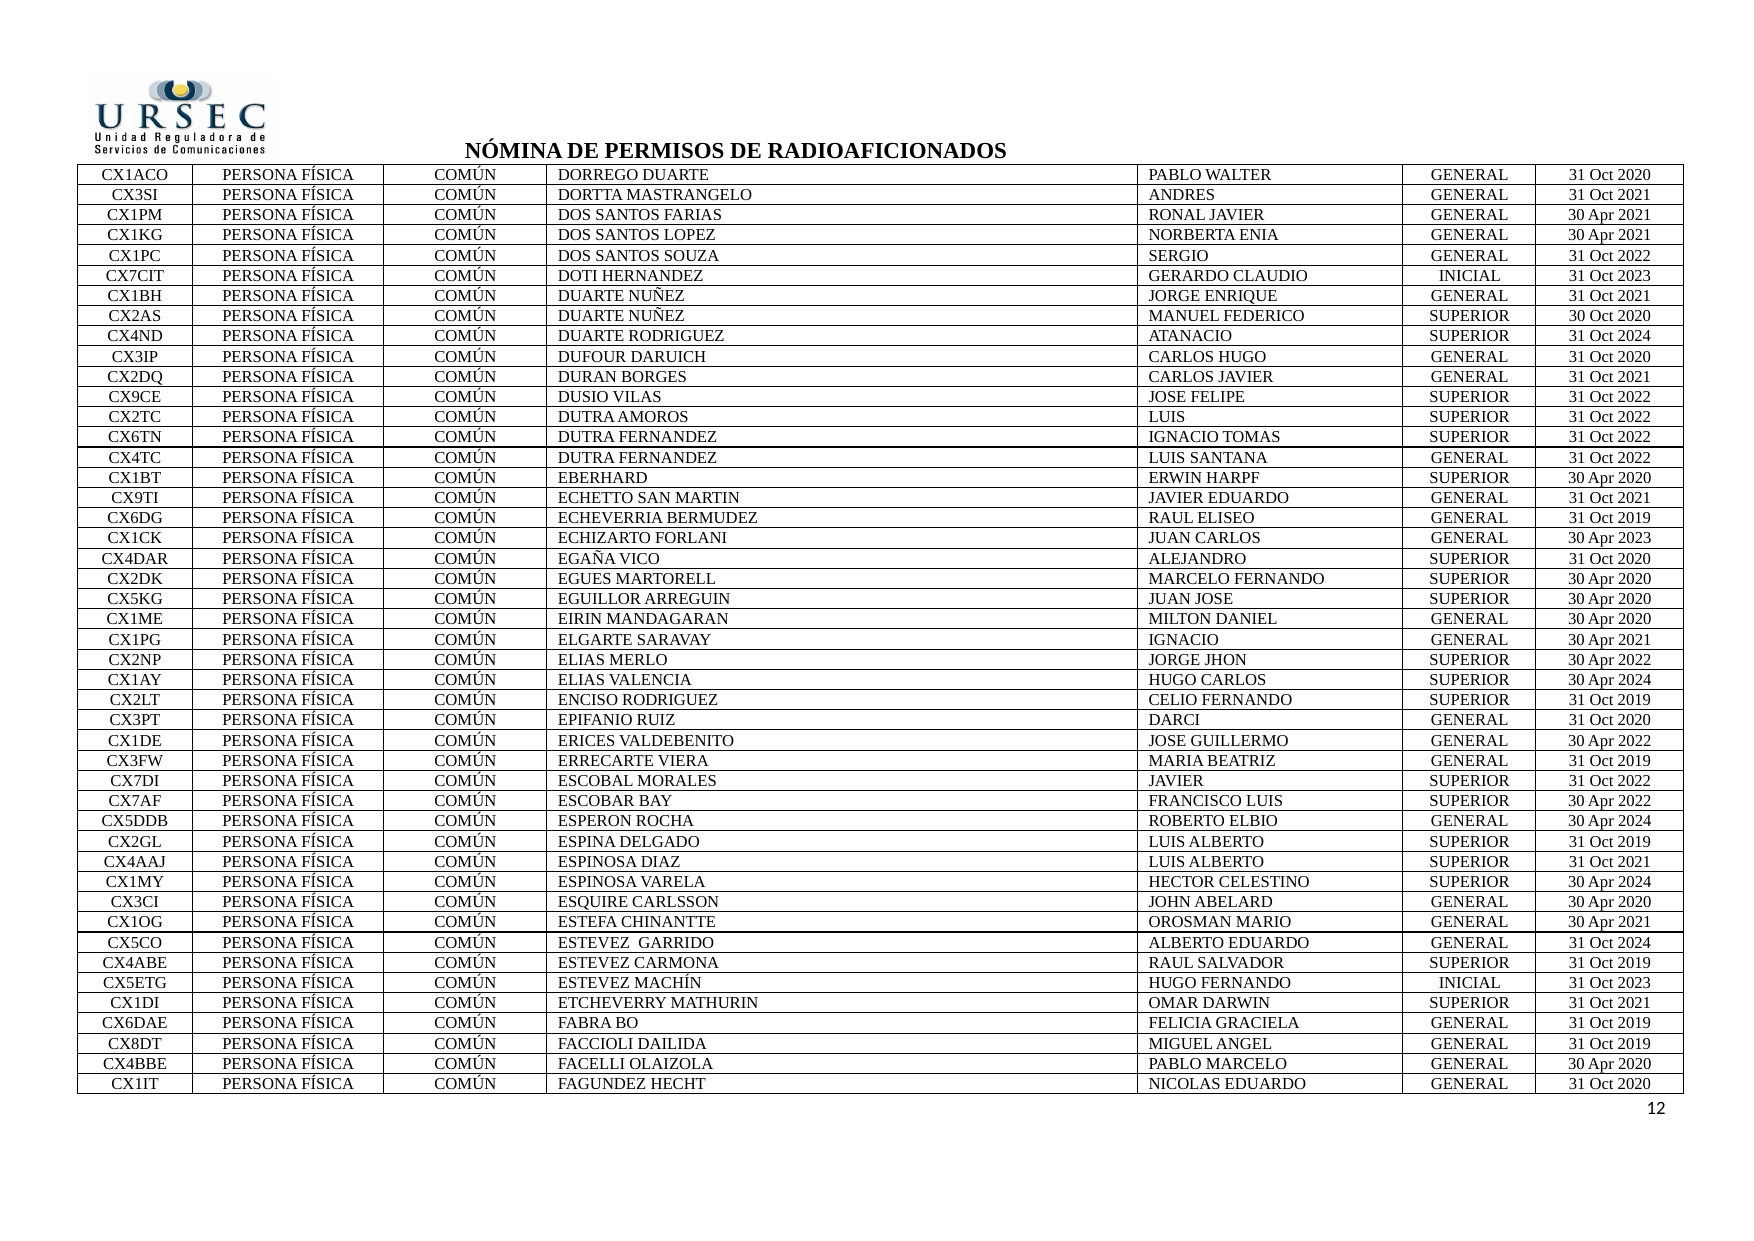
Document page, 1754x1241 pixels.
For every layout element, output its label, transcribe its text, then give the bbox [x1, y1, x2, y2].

table_cell LUIS SANTANA [1138, 448, 1402, 467]
table_cell GENERAL [1403, 225, 1535, 244]
table_cell CX9TI [78, 488, 192, 507]
table_cell ROBERTO ELBIO [1138, 811, 1402, 830]
table_cell COMÚN [384, 225, 546, 244]
table_cell PERSONA FÍSICA [193, 953, 383, 972]
table_cell JOHN ABELARD [1138, 892, 1402, 911]
table_cell GENERAL [1403, 892, 1535, 911]
table_cell CX6TN [78, 427, 192, 446]
table_cell PERSONA FÍSICA [193, 710, 383, 729]
table_cell PERSONA FÍSICA [193, 549, 383, 568]
table_cell NORBERTA ENIA [1138, 225, 1402, 244]
table_cell GENERAL [1403, 609, 1535, 628]
table_cell DORREGO DUARTE [547, 165, 1137, 184]
table_cell 31 Oct 2023 [1536, 266, 1683, 285]
table_cell CELIO FERNANDO [1138, 690, 1402, 709]
table_cell 31 Oct 2020 [1536, 710, 1683, 729]
table_cell COMÚN [384, 730, 546, 749]
table_cell ECHETTO SAN MARTIN [547, 488, 1137, 507]
table_cell COMÚN [384, 933, 546, 952]
table_cell PERSONA FÍSICA [193, 488, 383, 507]
table_cell PERSONA FÍSICA [193, 448, 383, 467]
table_cell GENERAL [1403, 710, 1535, 729]
table_cell GENERAL [1403, 488, 1535, 507]
table_cell PERSONA FÍSICA [193, 629, 383, 648]
table_cell ERWIN HARPF [1138, 468, 1402, 487]
table_cell ESPINOSA DIAZ [547, 852, 1137, 871]
table_cell PERSONA FÍSICA [193, 690, 383, 709]
table_cell COMÚN [384, 448, 546, 467]
table_cell 30 Apr 2021 [1536, 205, 1683, 224]
table_cell RAUL SALVADOR [1138, 953, 1402, 972]
table_cell 31 Oct 2020 [1536, 346, 1683, 366]
table_cell COMÚN [384, 165, 546, 184]
table_cell GENERAL [1403, 346, 1535, 366]
table_cell SERGIO [1138, 245, 1402, 264]
table_cell GENERAL [1403, 751, 1535, 770]
table_cell CX4ND [78, 326, 192, 345]
table_cell 30 Apr 2020 [1536, 1054, 1683, 1073]
table_cell PERSONA FÍSICA [193, 751, 383, 770]
table_cell COMÚN [384, 791, 546, 810]
table_cell GENERAL [1403, 245, 1535, 264]
table_cell SUPERIOR [1403, 690, 1535, 709]
table_cell JUAN JOSE [1138, 589, 1402, 608]
table_cell CX2TC [78, 407, 192, 426]
table_cell 30 Apr 2024 [1536, 872, 1683, 891]
table_cell DORTTA MASTRANGELO [547, 185, 1137, 204]
table_cell 31 Oct 2020 [1536, 549, 1683, 568]
table_cell PERSONA FÍSICA [193, 589, 383, 608]
picture [88, 75, 277, 159]
table_cell ESTEFA CHINANTTE [547, 912, 1137, 931]
table_cell CARLOS HUGO [1138, 346, 1402, 366]
table_cell 31 Oct 2021 [1536, 488, 1683, 507]
table_cell COMÚN [384, 892, 546, 911]
table_cell ESPINOSA VARELA [547, 872, 1137, 891]
table_cell 30 Apr 2022 [1536, 650, 1683, 669]
table_cell ERICES VALDEBENITO [547, 730, 1137, 749]
table_cell SUPERIOR [1403, 569, 1535, 588]
table_cell PERSONA FÍSICA [193, 407, 383, 426]
table_cell ECHIZARTO FORLANI [547, 528, 1137, 547]
table_cell COMÚN [384, 710, 546, 729]
table_cell CX1ACO [78, 165, 192, 184]
table_cell MIGUEL ANGEL [1138, 1034, 1402, 1053]
table_cell COMÚN [384, 912, 546, 931]
table_cell COMÚN [384, 407, 546, 426]
table_cell INICIAL [1403, 973, 1535, 992]
table_cell PERSONA FÍSICA [193, 427, 383, 446]
table_cell INICIAL [1403, 266, 1535, 285]
table_cell FELICIA GRACIELA [1138, 1013, 1402, 1032]
table_cell 31 Oct 2021 [1536, 286, 1683, 305]
table_cell 31 Oct 2024 [1536, 933, 1683, 952]
table_cell CX5ETG [78, 973, 192, 992]
table_cell PERSONA FÍSICA [193, 508, 383, 527]
table_cell SUPERIOR [1403, 306, 1535, 325]
table_cell COMÚN [384, 185, 546, 204]
table_cell COMÚN [384, 831, 546, 851]
table_cell GENERAL [1403, 912, 1535, 931]
table_cell SUPERIOR [1403, 387, 1535, 406]
table_cell JAVIER EDUARDO [1138, 488, 1402, 507]
table_cell CX1DE [78, 730, 192, 749]
table_cell COMÚN [384, 528, 546, 547]
table_cell CX2GL [78, 831, 192, 851]
table_cell DURAN BORGES [547, 367, 1137, 386]
table_cell RAUL ELISEO [1138, 508, 1402, 527]
table_cell GENERAL [1403, 1034, 1535, 1053]
table_cell SUPERIOR [1403, 407, 1535, 426]
table_cell 31 Oct 2019 [1536, 953, 1683, 972]
table_cell PERSONA FÍSICA [193, 609, 383, 628]
table_cell 30 Apr 2024 [1536, 670, 1683, 689]
table_cell DUARTE NUÑEZ [547, 286, 1137, 305]
table_cell CX7DI [78, 771, 192, 790]
table_cell 31 Oct 2021 [1536, 367, 1683, 386]
table_cell PERSONA FÍSICA [193, 852, 383, 871]
table_cell ESCOBAR BAY [547, 791, 1137, 810]
table_cell JUAN CARLOS [1138, 528, 1402, 547]
table_cell DUARTE NUÑEZ [547, 306, 1137, 325]
table_cell 30 Apr 2024 [1536, 811, 1683, 830]
table_cell CX5KG [78, 589, 192, 608]
table_cell CARLOS JAVIER [1138, 367, 1402, 386]
table_cell PERSONA FÍSICA [193, 367, 383, 386]
table_cell CX4AAJ [78, 852, 192, 871]
table_cell SUPERIOR [1403, 326, 1535, 345]
table_cell CX7CIT [78, 266, 192, 285]
table_cell CX1OG [78, 912, 192, 931]
table_cell 31 Oct 2022 [1536, 387, 1683, 406]
table_cell PERSONA FÍSICA [193, 973, 383, 992]
table_cell CX9CE [78, 387, 192, 406]
table_cell COMÚN [384, 650, 546, 669]
table_cell SUPERIOR [1403, 771, 1535, 790]
table_cell DUARTE RODRIGUEZ [547, 326, 1137, 345]
table_cell COMÚN [384, 488, 546, 507]
table_cell GENERAL [1403, 165, 1535, 184]
table_cell 30 Apr 2023 [1536, 528, 1683, 547]
table_cell 30 Apr 2021 [1536, 912, 1683, 931]
table_cell PERSONA FÍSICA [193, 1074, 383, 1093]
table_cell IGNACIO [1138, 629, 1402, 648]
table_cell PERSONA FÍSICA [193, 993, 383, 1012]
table_cell GENERAL [1403, 448, 1535, 467]
table_cell ESTEVEZ GARRIDO [547, 933, 1137, 952]
table_cell CX1MY [78, 872, 192, 891]
table_cell COMÚN [384, 629, 546, 648]
table_cell COMÚN [384, 266, 546, 285]
table_cell CX1IT [78, 1074, 192, 1093]
table_cell PERSONA FÍSICA [193, 670, 383, 689]
table_cell DUSIO VILAS [547, 387, 1137, 406]
table_cell COMÚN [384, 427, 546, 446]
table_cell COMÚN [384, 589, 546, 608]
table_cell HECTOR CELESTINO [1138, 872, 1402, 891]
table_cell OROSMAN MARIO [1138, 912, 1402, 931]
table_cell PERSONA FÍSICA [193, 468, 383, 487]
table_cell EIRIN MANDAGARAN [547, 609, 1137, 628]
table_cell 31 Oct 2019 [1536, 1034, 1683, 1053]
table_cell GENERAL [1403, 1054, 1535, 1073]
table_cell PERSONA FÍSICA [193, 1054, 383, 1073]
table_cell CX3PT [78, 710, 192, 729]
table_cell CX6DAE [78, 1013, 192, 1032]
table_cell COMÚN [384, 326, 546, 345]
table_cell PERSONA FÍSICA [193, 730, 383, 749]
table_cell PERSONA FÍSICA [193, 165, 383, 184]
table_cell COMÚN [384, 973, 546, 992]
table_cell ESTEVEZ MACHÍN [547, 973, 1137, 992]
table_cell FAGUNDEZ HECHT [547, 1074, 1137, 1093]
table_cell DARCI [1138, 710, 1402, 729]
table_cell CX1BH [78, 286, 192, 305]
table_cell GENERAL [1403, 1013, 1535, 1032]
table_cell 31 Oct 2022 [1536, 245, 1683, 264]
table_cell CX5CO [78, 933, 192, 952]
table_cell ANDRES [1138, 185, 1402, 204]
table_cell PERSONA FÍSICA [193, 1034, 383, 1053]
table_cell COMÚN [384, 852, 546, 871]
table_cell PERSONA FÍSICA [193, 225, 383, 244]
table_cell SUPERIOR [1403, 831, 1535, 851]
table_cell CX3CI [78, 892, 192, 911]
table_cell 30 Apr 2021 [1536, 629, 1683, 648]
table_cell CX1ME [78, 609, 192, 628]
table_cell SUPERIOR [1403, 993, 1535, 1012]
table_cell JORGE ENRIQUE [1138, 286, 1402, 305]
table_cell 30 Apr 2022 [1536, 791, 1683, 810]
table_cell PERSONA FÍSICA [193, 791, 383, 810]
table_cell DOS SANTOS FARIAS [547, 205, 1137, 224]
table_cell DUTRA FERNANDEZ [547, 448, 1137, 467]
table_cell SUPERIOR [1403, 549, 1535, 568]
table_cell COMÚN [384, 549, 546, 568]
table_cell FABRA BO [547, 1013, 1137, 1032]
table_cell COMÚN [384, 751, 546, 770]
table_cell PERSONA FÍSICA [193, 326, 383, 345]
table_cell CX5DDB [78, 811, 192, 830]
table_cell CX1PC [78, 245, 192, 264]
table_cell COMÚN [384, 569, 546, 588]
table_cell GENERAL [1403, 1074, 1535, 1093]
table_cell PERSONA FÍSICA [193, 569, 383, 588]
table_cell FACCIOLI DAILIDA [547, 1034, 1137, 1053]
table_cell PERSONA FÍSICA [193, 650, 383, 669]
table_cell CX1AY [78, 670, 192, 689]
table_cell SUPERIOR [1403, 791, 1535, 810]
table_cell DUTRA FERNANDEZ [547, 427, 1137, 446]
table_cell SUPERIOR [1403, 589, 1535, 608]
table_cell EBERHARD [547, 468, 1137, 487]
table_cell ESPERON ROCHA [547, 811, 1137, 830]
table_cell IGNACIO TOMAS [1138, 427, 1402, 446]
table_cell COMÚN [384, 1054, 546, 1073]
table_cell JAVIER [1138, 771, 1402, 790]
table_cell SUPERIOR [1403, 468, 1535, 487]
table_cell GENERAL [1403, 730, 1535, 749]
table_cell 30 Apr 2020 [1536, 569, 1683, 588]
table_cell DOTI HERNANDEZ [547, 266, 1137, 285]
table_cell 30 Apr 2021 [1536, 225, 1683, 244]
table_cell COMÚN [384, 205, 546, 224]
table_cell 30 Oct 2020 [1536, 306, 1683, 325]
table_cell PERSONA FÍSICA [193, 185, 383, 204]
table_cell SUPERIOR [1403, 670, 1535, 689]
table_cell LUIS [1138, 407, 1402, 426]
table_cell ERRECARTE VIERA [547, 751, 1137, 770]
table_cell 31 Oct 2020 [1536, 1074, 1683, 1093]
table_cell FACELLI OLAIZOLA [547, 1054, 1137, 1073]
table_cell GENERAL [1403, 367, 1535, 386]
table_cell PERSONA FÍSICA [193, 1013, 383, 1032]
table_cell COMÚN [384, 993, 546, 1012]
table_cell ESPINA DELGADO [547, 831, 1137, 851]
table_cell RONAL JAVIER [1138, 205, 1402, 224]
table_cell CX7AF [78, 791, 192, 810]
table_cell COMÚN [384, 306, 546, 325]
table_cell LUIS ALBERTO [1138, 831, 1402, 851]
table_cell COMÚN [384, 771, 546, 790]
table_cell HUGO CARLOS [1138, 670, 1402, 689]
table_cell CX8DT [78, 1034, 192, 1053]
table_cell COMÚN [384, 286, 546, 305]
table_cell SUPERIOR [1403, 872, 1535, 891]
table_cell COMÚN [384, 346, 546, 366]
table_cell PERSONA FÍSICA [193, 245, 383, 264]
table_cell 31 Oct 2019 [1536, 690, 1683, 709]
table_cell JORGE JHON [1138, 650, 1402, 669]
table_cell COMÚN [384, 1013, 546, 1032]
table_cell GENERAL [1403, 933, 1535, 952]
table_cell MARIA BEATRIZ [1138, 751, 1402, 770]
table_cell 31 Oct 2024 [1536, 326, 1683, 345]
table_cell 31 Oct 2022 [1536, 448, 1683, 467]
table_cell GENERAL [1403, 528, 1535, 547]
table_cell EGUES MARTORELL [547, 569, 1137, 588]
table_cell ATANACIO [1138, 326, 1402, 345]
table_cell 31 Oct 2019 [1536, 751, 1683, 770]
table_cell ALBERTO EDUARDO [1138, 933, 1402, 952]
table_cell 31 Oct 2022 [1536, 407, 1683, 426]
table_cell PABLO WALTER [1138, 165, 1402, 184]
table_cell DUTRA AMOROS [547, 407, 1137, 426]
table_cell 30 Apr 2022 [1536, 730, 1683, 749]
table_cell GENERAL [1403, 629, 1535, 648]
table_cell CX2LT [78, 690, 192, 709]
table_cell 31 Oct 2022 [1536, 771, 1683, 790]
table_cell CX1DI [78, 993, 192, 1012]
table_cell 31 Oct 2019 [1536, 508, 1683, 527]
table_cell GENERAL [1403, 185, 1535, 204]
table_cell ELIAS VALENCIA [547, 670, 1137, 689]
table_cell CX4TC [78, 448, 192, 467]
table_cell PERSONA FÍSICA [193, 831, 383, 851]
table_cell CX4ABE [78, 953, 192, 972]
table_cell SUPERIOR [1403, 650, 1535, 669]
table_cell MARCELO FERNANDO [1138, 569, 1402, 588]
table_cell CX1PG [78, 629, 192, 648]
table_cell DOS SANTOS SOUZA [547, 245, 1137, 264]
table_cell CX2AS [78, 306, 192, 325]
table_cell ELGARTE SARAVAY [547, 629, 1137, 648]
table_cell CX1PM [78, 205, 192, 224]
table_cell GENERAL [1403, 205, 1535, 224]
table_cell 31 Oct 2023 [1536, 973, 1683, 992]
table_cell 30 Apr 2020 [1536, 468, 1683, 487]
table_cell PERSONA FÍSICA [193, 266, 383, 285]
table_cell COMÚN [384, 670, 546, 689]
table_cell PERSONA FÍSICA [193, 771, 383, 790]
table_cell CX2DK [78, 569, 192, 588]
table_cell 31 Oct 2021 [1536, 993, 1683, 1012]
table_cell PERSONA FÍSICA [193, 933, 383, 952]
table_cell 31 Oct 2022 [1536, 427, 1683, 446]
table_cell ETCHEVERRY MATHURIN [547, 993, 1137, 1012]
table_cell JOSE FELIPE [1138, 387, 1402, 406]
table_cell COMÚN [384, 245, 546, 264]
table_cell JOSE GUILLERMO [1138, 730, 1402, 749]
table_cell ENCISO RODRIGUEZ [547, 690, 1137, 709]
table_cell GENERAL [1403, 508, 1535, 527]
table_cell PERSONA FÍSICA [193, 346, 383, 366]
table_cell 31 Oct 2021 [1536, 852, 1683, 871]
table_cell DUFOUR DARUICH [547, 346, 1137, 366]
table_cell MANUEL FEDERICO [1138, 306, 1402, 325]
table_cell CX4BBE [78, 1054, 192, 1073]
table_cell PERSONA FÍSICA [193, 528, 383, 547]
table_cell CX3IP [78, 346, 192, 366]
table_cell COMÚN [384, 367, 546, 386]
table_cell CX2NP [78, 650, 192, 669]
table_cell FRANCISCO LUIS [1138, 791, 1402, 810]
table_cell PABLO MARCELO [1138, 1054, 1402, 1073]
table_cell PERSONA FÍSICA [193, 912, 383, 931]
table_cell PERSONA FÍSICA [193, 811, 383, 830]
table_cell PERSONA FÍSICA [193, 872, 383, 891]
table_cell 30 Apr 2020 [1536, 892, 1683, 911]
table_cell COMÚN [384, 508, 546, 527]
table_cell EGUILLOR ARREGUIN [547, 589, 1137, 608]
table_cell CX3FW [78, 751, 192, 770]
table_cell 31 Oct 2019 [1536, 1013, 1683, 1032]
table_cell 30 Apr 2020 [1536, 589, 1683, 608]
table_cell COMÚN [384, 468, 546, 487]
table_cell CX4DAR [78, 549, 192, 568]
table_cell OMAR DARWIN [1138, 993, 1402, 1012]
table_cell ECHEVERRIA BERMUDEZ [547, 508, 1137, 527]
table_cell CX3SI [78, 185, 192, 204]
table_cell PERSONA FÍSICA [193, 892, 383, 911]
table_cell COMÚN [384, 811, 546, 830]
table_cell GERARDO CLAUDIO [1138, 266, 1402, 285]
table_cell GENERAL [1403, 286, 1535, 305]
table_cell SUPERIOR [1403, 427, 1535, 446]
table_cell CX6DG [78, 508, 192, 527]
table_cell CX2DQ [78, 367, 192, 386]
table_cell ELIAS MERLO [547, 650, 1137, 669]
table_cell COMÚN [384, 1074, 546, 1093]
table_cell PERSONA FÍSICA [193, 205, 383, 224]
table_cell ESCOBAL MORALES [547, 771, 1137, 790]
table_cell GENERAL [1403, 811, 1535, 830]
table_cell SUPERIOR [1403, 852, 1535, 871]
table_cell PERSONA FÍSICA [193, 387, 383, 406]
table_cell CX1CK [78, 528, 192, 547]
table_cell 31 Oct 2020 [1536, 165, 1683, 184]
table_cell 30 Apr 2020 [1536, 609, 1683, 628]
table_cell 31 Oct 2019 [1536, 831, 1683, 851]
table_cell EGAÑA VICO [547, 549, 1137, 568]
table_cell PERSONA FÍSICA [193, 286, 383, 305]
table_cell MILTON DANIEL [1138, 609, 1402, 628]
table_cell COMÚN [384, 690, 546, 709]
table_cell COMÚN [384, 387, 546, 406]
table_cell COMÚN [384, 609, 546, 628]
table_cell SUPERIOR [1403, 953, 1535, 972]
table_cell EPIFANIO RUIZ [547, 710, 1137, 729]
table_cell 31 Oct 2021 [1536, 185, 1683, 204]
table_cell LUIS ALBERTO [1138, 852, 1402, 871]
table_cell COMÚN [384, 872, 546, 891]
table_cell ESQUIRE CARLSSON [547, 892, 1137, 911]
table_cell ALEJANDRO [1138, 549, 1402, 568]
table_cell PERSONA FÍSICA [193, 306, 383, 325]
table_cell CX1KG [78, 225, 192, 244]
table_cell COMÚN [384, 1034, 546, 1053]
table_cell COMÚN [384, 953, 546, 972]
table_cell CX1BT [78, 468, 192, 487]
table_cell HUGO FERNANDO [1138, 973, 1402, 992]
table_cell DOS SANTOS LOPEZ [547, 225, 1137, 244]
table_cell NICOLAS EDUARDO [1138, 1074, 1402, 1093]
table_cell ESTEVEZ CARMONA [547, 953, 1137, 972]
